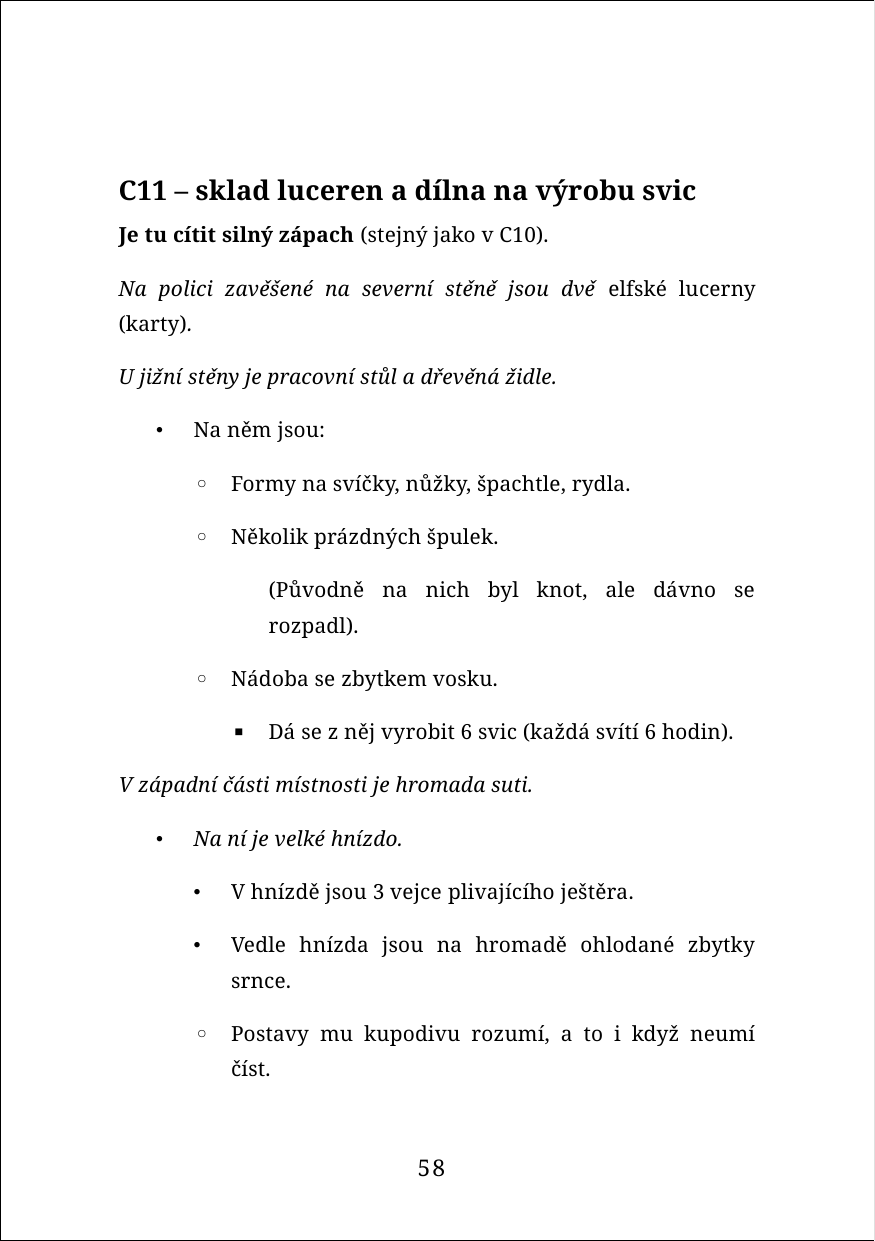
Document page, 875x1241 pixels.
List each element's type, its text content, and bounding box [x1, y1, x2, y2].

list Několik prázdných špulek. [193, 522, 756, 551]
list Dá se z něj vyrobit 6 svic (každá svítí 6 hodin). [231, 717, 756, 746]
list (Původně na nich byl knot, ale dávno se rozpadl). [231, 575, 756, 639]
text U jižní stěny je pracovní stůl a dřevěná židle. [118, 362, 756, 391]
subtitle C11 – sklad luceren a dílna na výrobu svic [118, 172, 756, 209]
list Nádoba se zbytkem vosku. [193, 664, 756, 692]
text Na polici zavěšené na severní stěně jsou dvě elfské lucerny (karty). [118, 274, 756, 338]
text Je tu cítit silný zápach (stejný jako v C10). [118, 220, 756, 249]
list Na něm jsou: [156, 416, 756, 444]
text V západní části místnosti je hromada suti. [118, 771, 756, 799]
list Postavy mu kupodivu rozumí, a to i když neumí číst. [193, 1019, 756, 1083]
list V hnízdě jsou 3 vejce plivajícího ještěra. [193, 877, 756, 905]
list Vedle hnízda jsou na hromadě ohlodané zbytky srnce. [193, 930, 756, 994]
list Na ní je velké hnízdo. [156, 824, 756, 852]
list Formy na svíčky, nůžky, špachtle, rydla. [193, 469, 756, 497]
